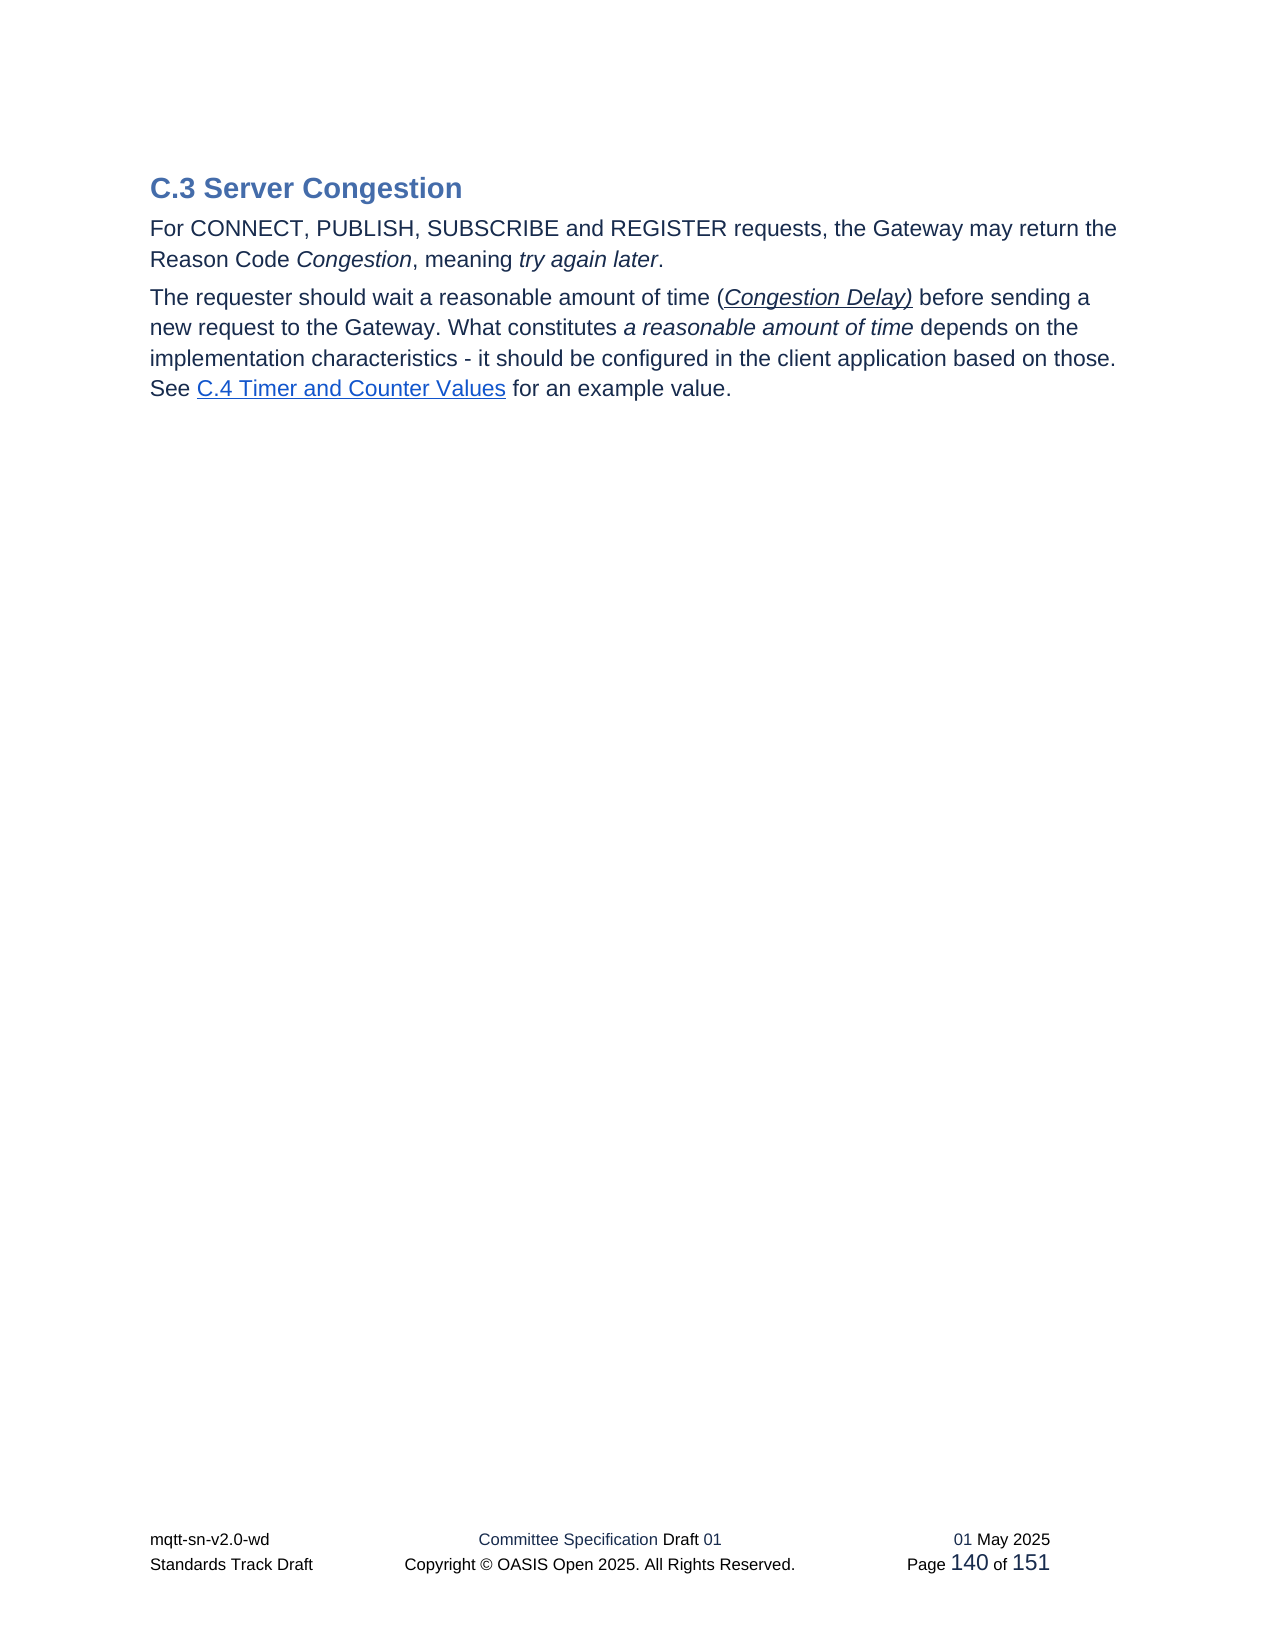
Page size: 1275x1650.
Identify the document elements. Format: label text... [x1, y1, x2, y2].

subtitle C.3 Server Congestion [150, 171, 1124, 204]
text For CONNECT, PUBLISH, SUBSCRIBE and REGISTER requests, the Gateway may return the Reason Code Congestion, meaning try again later. [149, 215, 1124, 272]
text The requester should wait a reasonable amount of time (Congestion Delay) before sending a new request to the Gateway. What constitutes a reasonable amount of time depends on the implementation characteristics - it should be configured in the client application based on those. See C.4 Timer and Counter Values for an example value. [149, 284, 1124, 401]
